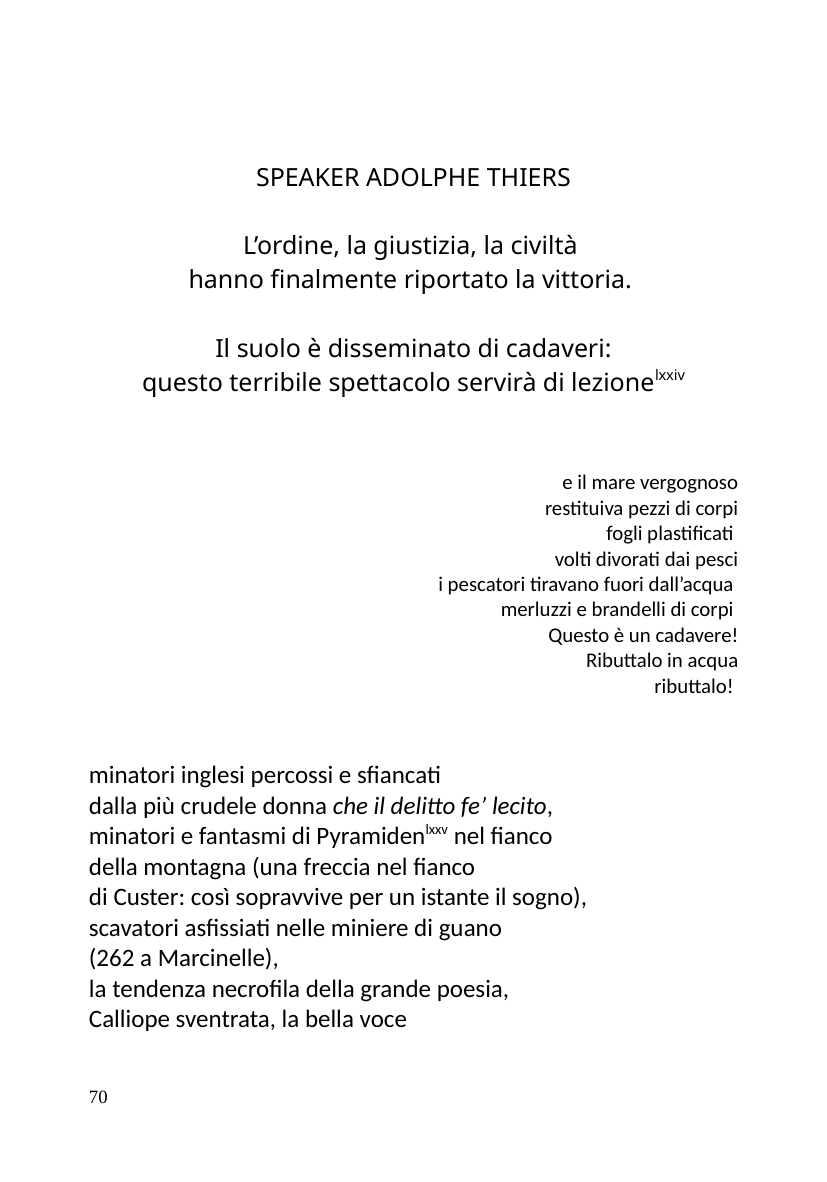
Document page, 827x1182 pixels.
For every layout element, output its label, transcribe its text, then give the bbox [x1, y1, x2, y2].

text merluzzi e brandelli di corpi [89, 597, 738, 622]
text fogli plastificati [89, 520, 738, 546]
text di Custer: così sopravvive per un istante il sogno), [89, 881, 738, 912]
text volti divorati dai pesci [89, 546, 738, 571]
text hanno finalmente riportato la vittoria. [89, 262, 738, 296]
text minatori e fantasmi di Pyramiden nel fianco [89, 820, 738, 851]
text la tendenza necrofila della grande poesia, [89, 973, 738, 1003]
text Ributtalo in acqua [89, 647, 738, 673]
text L’ordine, la giustizia, la civiltà [89, 228, 738, 262]
text e il mare vergognoso [89, 469, 738, 495]
text ributtalo! [89, 673, 738, 698]
text i pescatori tiravano fuori dall’acqua [89, 571, 738, 597]
text dalla più crudele donna che il delitto fe’ lecito, [89, 790, 738, 820]
text della montagna (una freccia nel fianco [89, 851, 738, 881]
text Calliope sventrata, la bella voce [89, 1003, 738, 1034]
text Questo è un cadavere! [89, 622, 738, 647]
text minatori inglesi percossi e sfiancati [89, 759, 738, 790]
text Il suolo è disseminato di cadaveri: [89, 330, 738, 364]
text (262 a Marcinelle), [89, 942, 738, 973]
text scavatori asfissiati nelle miniere di guano [89, 912, 738, 942]
text restituiva pezzi di corpi [89, 495, 738, 520]
text SPEAKER ADOLPHE THIERS [89, 160, 738, 194]
text questo terribile spettacolo servirà di lezione [89, 364, 738, 398]
